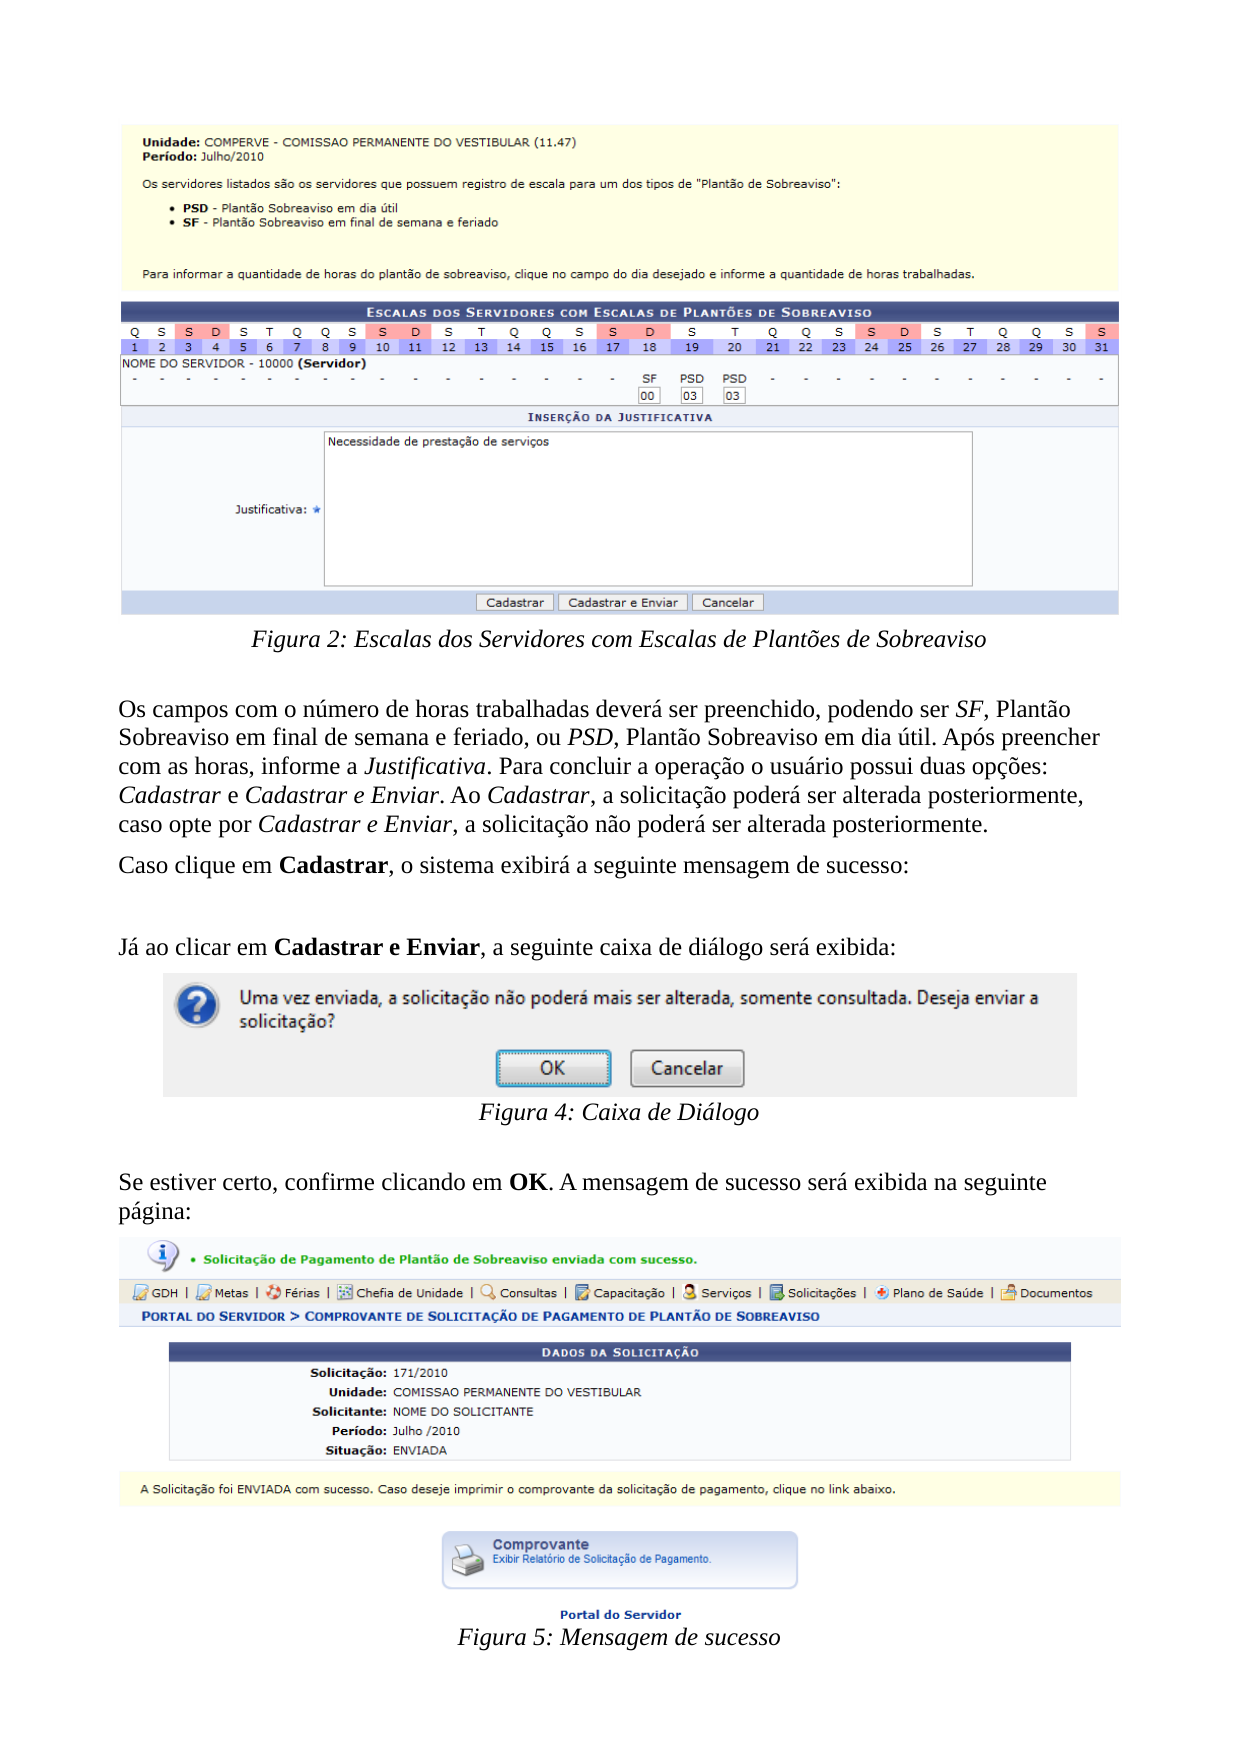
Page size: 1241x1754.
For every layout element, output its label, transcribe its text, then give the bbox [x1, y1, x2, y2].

picture [118, 1237, 1123, 1623]
text Os campos com o número de horas trabalhadas deverá ser preenchido, podendo ser SF, Plantão Sobreaviso em final de semana e feriado, ou PSD, Plantão Sobreaviso em dia útil. Após preencher com as horas, informe a Justificativa. Para concluir a operação o usuário possui duas opções: Cadastrar e Cadastrar e Enviar. Ao Cadastrar, a solicitação poderá ser alterada posteriormente, caso opte por Cadastrar e Enviar, a solicitação não poderá ser alterada posteriormente. [118, 694, 1122, 837]
text Se estiver certo, confirme clicando em OK. A mensagem de sucesso será exibida na seguinte página: [118, 1167, 1122, 1224]
text Figura 5: Mensagem de sucesso [118, 1623, 1122, 1651]
text Já ao clicar em Cadastrar e Enviar, a seguinte caixa de diálogo será exibida: [118, 932, 1122, 961]
text Figura 4: Caixa de Diálogo [163, 1097, 1077, 1126]
text Caso clique em Cadastrar, o sistema exibirá a seguinte mensagem de sucesso: [118, 850, 1122, 879]
picture [118, 118, 1123, 624]
text Figura 2: Escalas dos Servidores com Escalas de Plantões de Sobreaviso [118, 624, 1122, 652]
picture [163, 973, 1078, 1097]
